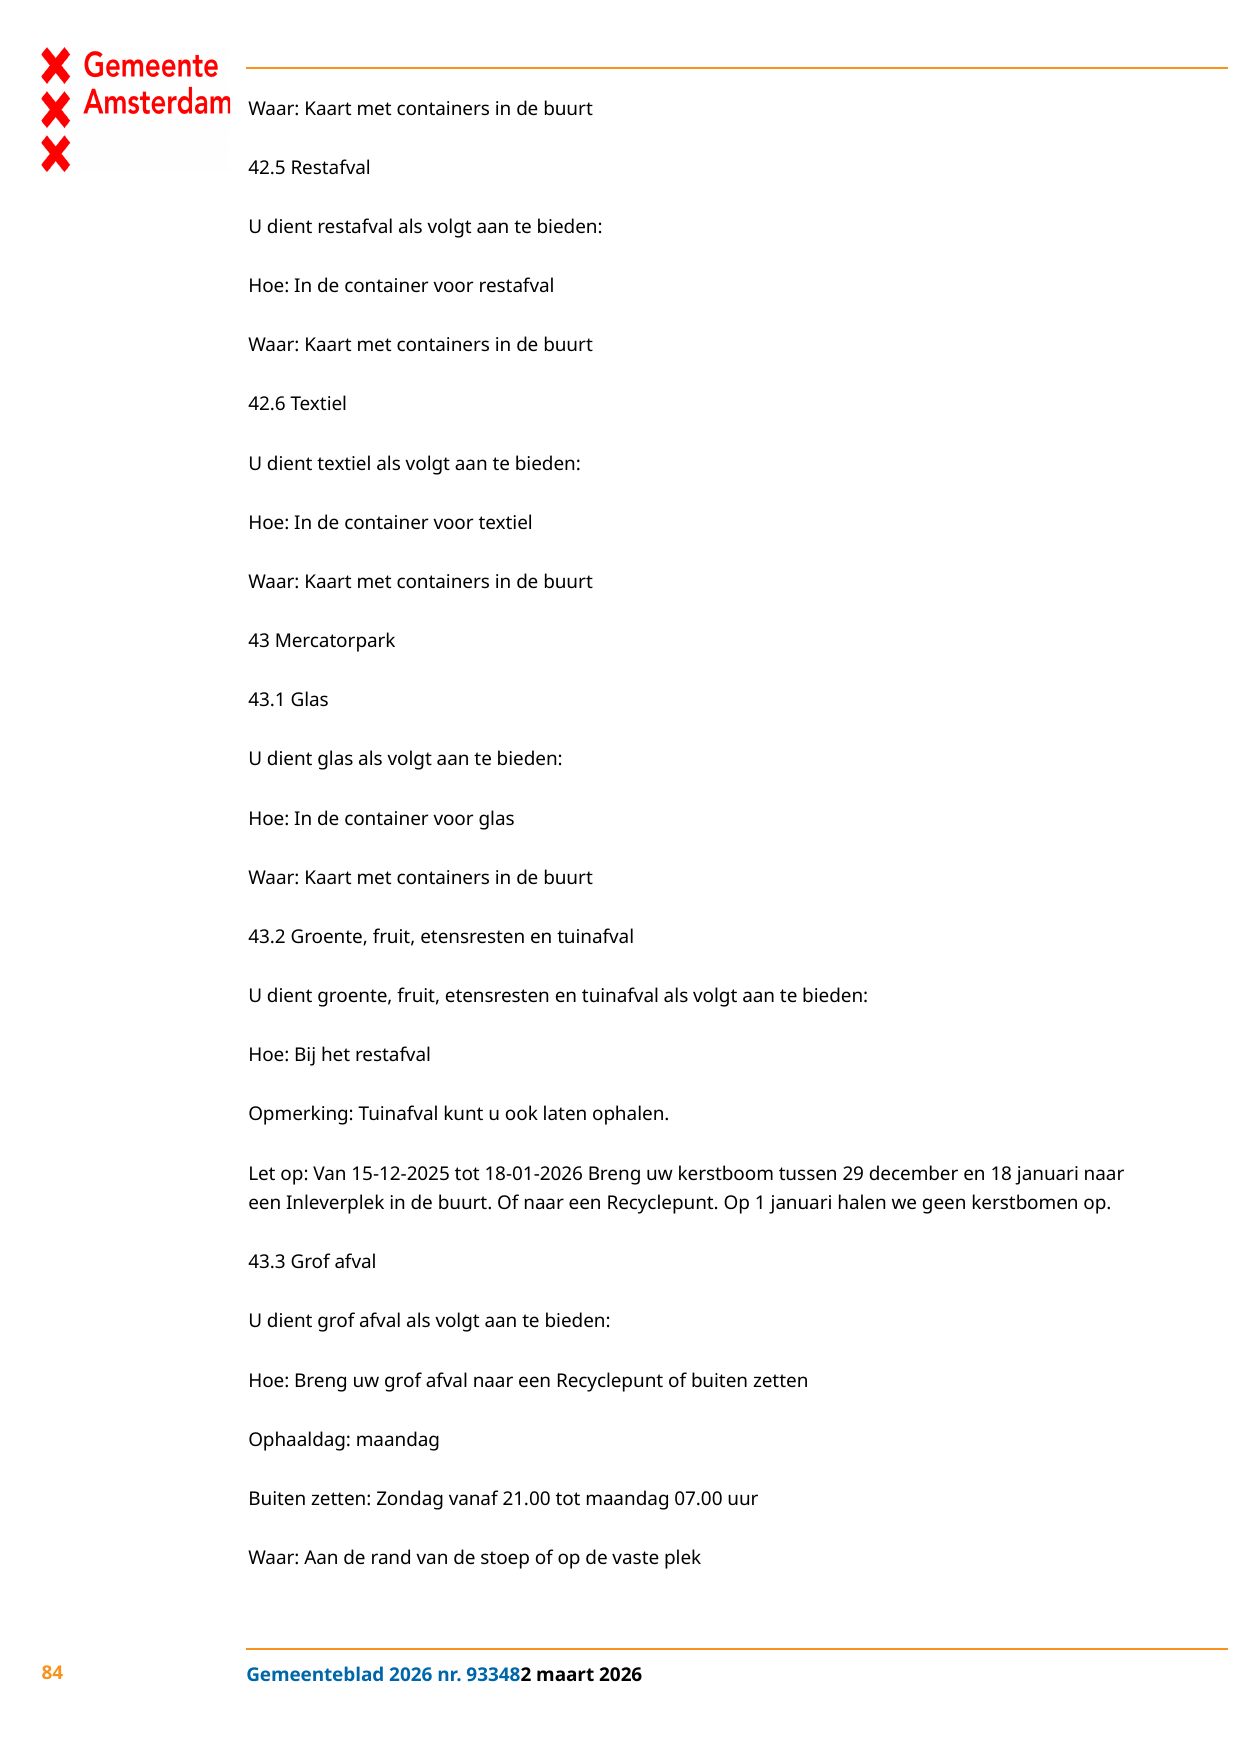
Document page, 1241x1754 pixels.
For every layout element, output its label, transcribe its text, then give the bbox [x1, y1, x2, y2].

text Waar: Aan de rand van de stoep of op de vaste plek [248, 1544, 1152, 1570]
text Let op: Van 15-12-2025 tot 18-01-2026 Breng uw kerstboom tussen 29 december en 18 januari naar een Inleverplek in de buurt. Of naar een Recyclepunt. Op 1 januari halen we geen kerstbomen op. [248, 1160, 1152, 1215]
text 43.1 Glas [248, 686, 1152, 712]
text Waar: Kaart met containers in de buurt [248, 568, 1152, 594]
text U dient grof afval als volgt aan te bieden: [248, 1308, 1152, 1333]
text 43.3 Grof afval [248, 1248, 1152, 1274]
text Hoe: Breng uw grof afval naar een Recyclepunt of buiten zetten [248, 1367, 1152, 1393]
text Hoe: Bij het restafval [248, 1041, 1152, 1067]
text Hoe: In de container voor restafval [248, 272, 1152, 298]
text U dient textiel als volgt aan te bieden: [248, 450, 1152, 476]
text Waar: Kaart met containers in de buurt [248, 95, 1152, 121]
text Hoe: In de container voor glas [248, 805, 1152, 831]
text Hoe: In de container voor textiel [248, 509, 1152, 535]
text 42.5 Restafval [248, 154, 1152, 180]
text Opmerking: Tuinafval kunt u ook laten ophalen. [248, 1101, 1152, 1126]
text 42.6 Textiel [248, 391, 1152, 416]
text Buiten zetten: Zondag vanaf 21.00 tot maandag 07.00 uur [248, 1485, 1152, 1511]
text U dient groente, fruit, etensresten en tuinafval als volgt aan te bieden: [248, 982, 1152, 1008]
text U dient restafval als volgt aan te bieden: [248, 213, 1152, 239]
text Waar: Kaart met containers in de buurt [248, 864, 1152, 890]
picture [41, 47, 231, 172]
text 43 Mercatorpark [248, 627, 1152, 653]
text U dient glas als volgt aan te bieden: [248, 746, 1152, 771]
text 43.2 Groente, fruit, etensresten en tuinafval [248, 923, 1152, 949]
text Waar: Kaart met containers in de buurt [248, 331, 1152, 357]
text Ophaaldag: maandag [248, 1426, 1152, 1452]
